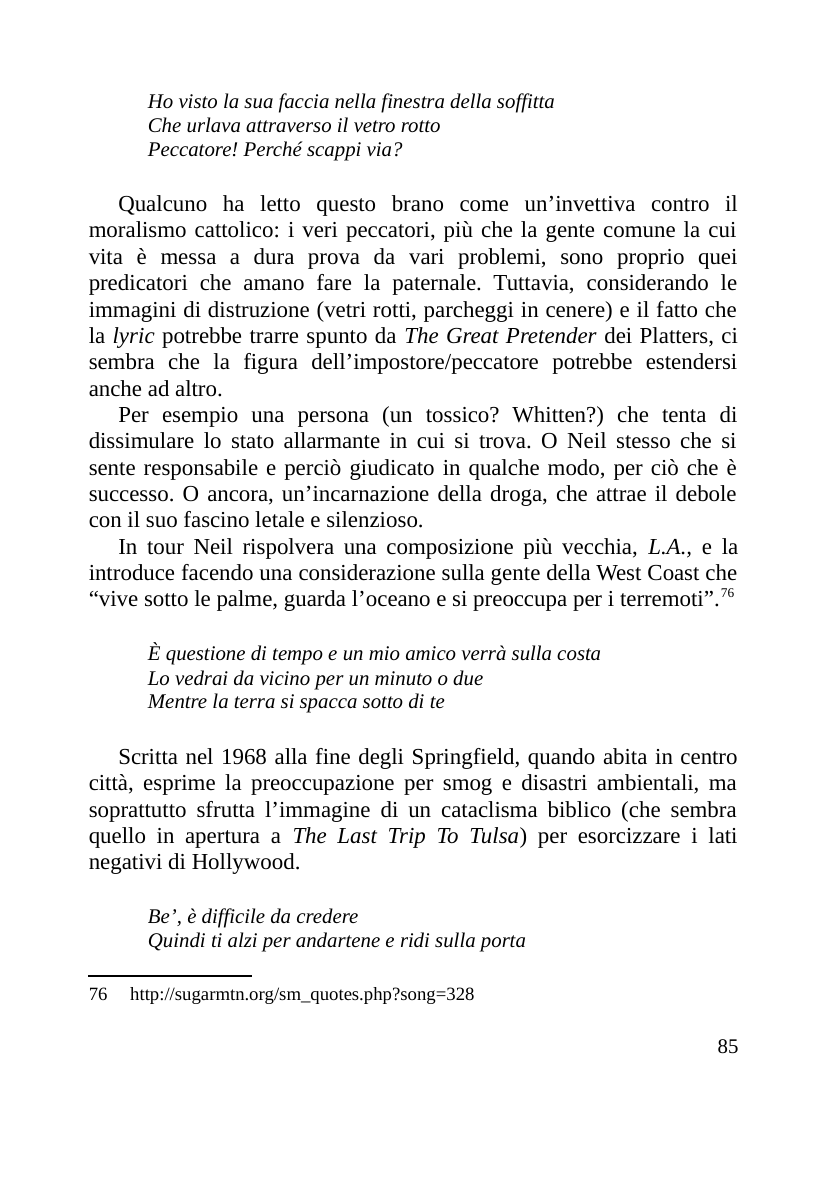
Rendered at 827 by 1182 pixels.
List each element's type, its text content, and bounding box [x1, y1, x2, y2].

text Che urlava attraverso il vetro rotto [88, 113, 738, 137]
text Be’, è difficile da credere [88, 904, 738, 928]
text Lo vedrai da vicino per un minuto o due [88, 665, 738, 689]
text http://sugarmtn.org/sm_quotes.php?song=328 [88, 982, 738, 1004]
text È questione di tempo e un mio amico verrà sulla costa [88, 641, 738, 665]
text Scritta nel 1968 alla fine degli Springfield, quando abita in centro città, esprime la preoccupazione per smog e disastri ambientali, ma soprattutto sfrutta l’immagine di un cataclisma biblico (che sembra quello in apertura a The Last Trip To Tulsa) per esorcizzare i lati negativi di Hollywood. [88, 743, 738, 875]
text Quindi ti alzi per andartene e ridi sulla porta [88, 928, 738, 952]
text Qualcuno ha letto questo brano come un’invettiva contro il moralismo cattolico: i veri peccatori, più che la gente comune la cui vita è messa a dura prova da vari problemi, sono proprio quei predicatori che amano fare la paternale. Tuttavia, considerando le immagini di distruzione (vetri rotti, parcheggi in cenere) e il fatto che la lyric potrebbe trarre spunto da The Great Pretender dei Platters, ci sembra che la figura dell’impostore/peccatore potrebbe estendersi anche ad altro. [88, 190, 738, 401]
text Peccatore! Perché scappi via? [88, 137, 738, 161]
text Ho visto la sua faccia nella finestra della soffitta [88, 88, 738, 113]
text In tour Neil rispolvera una composizione più vecchia, L.A., e la introduce facendo una considerazione sulla gente della West Coast che “vive sotto le palme, guarda l’oceano e si preoccupa per i terremoti”. [88, 533, 738, 612]
text Mentre la terra si spacca sotto di te [88, 689, 738, 713]
text Per esempio una persona (un tossico? Whitten?) che tenta di dissimulare lo stato allarmante in cui si trova. O Neil stesso che si sente responsabile e perciò giudicato in qualche modo, per ciò che è successo. O ancora, un’incarnazione della droga, che attrae il debole con il suo fascino letale e silenzioso. [88, 401, 738, 533]
